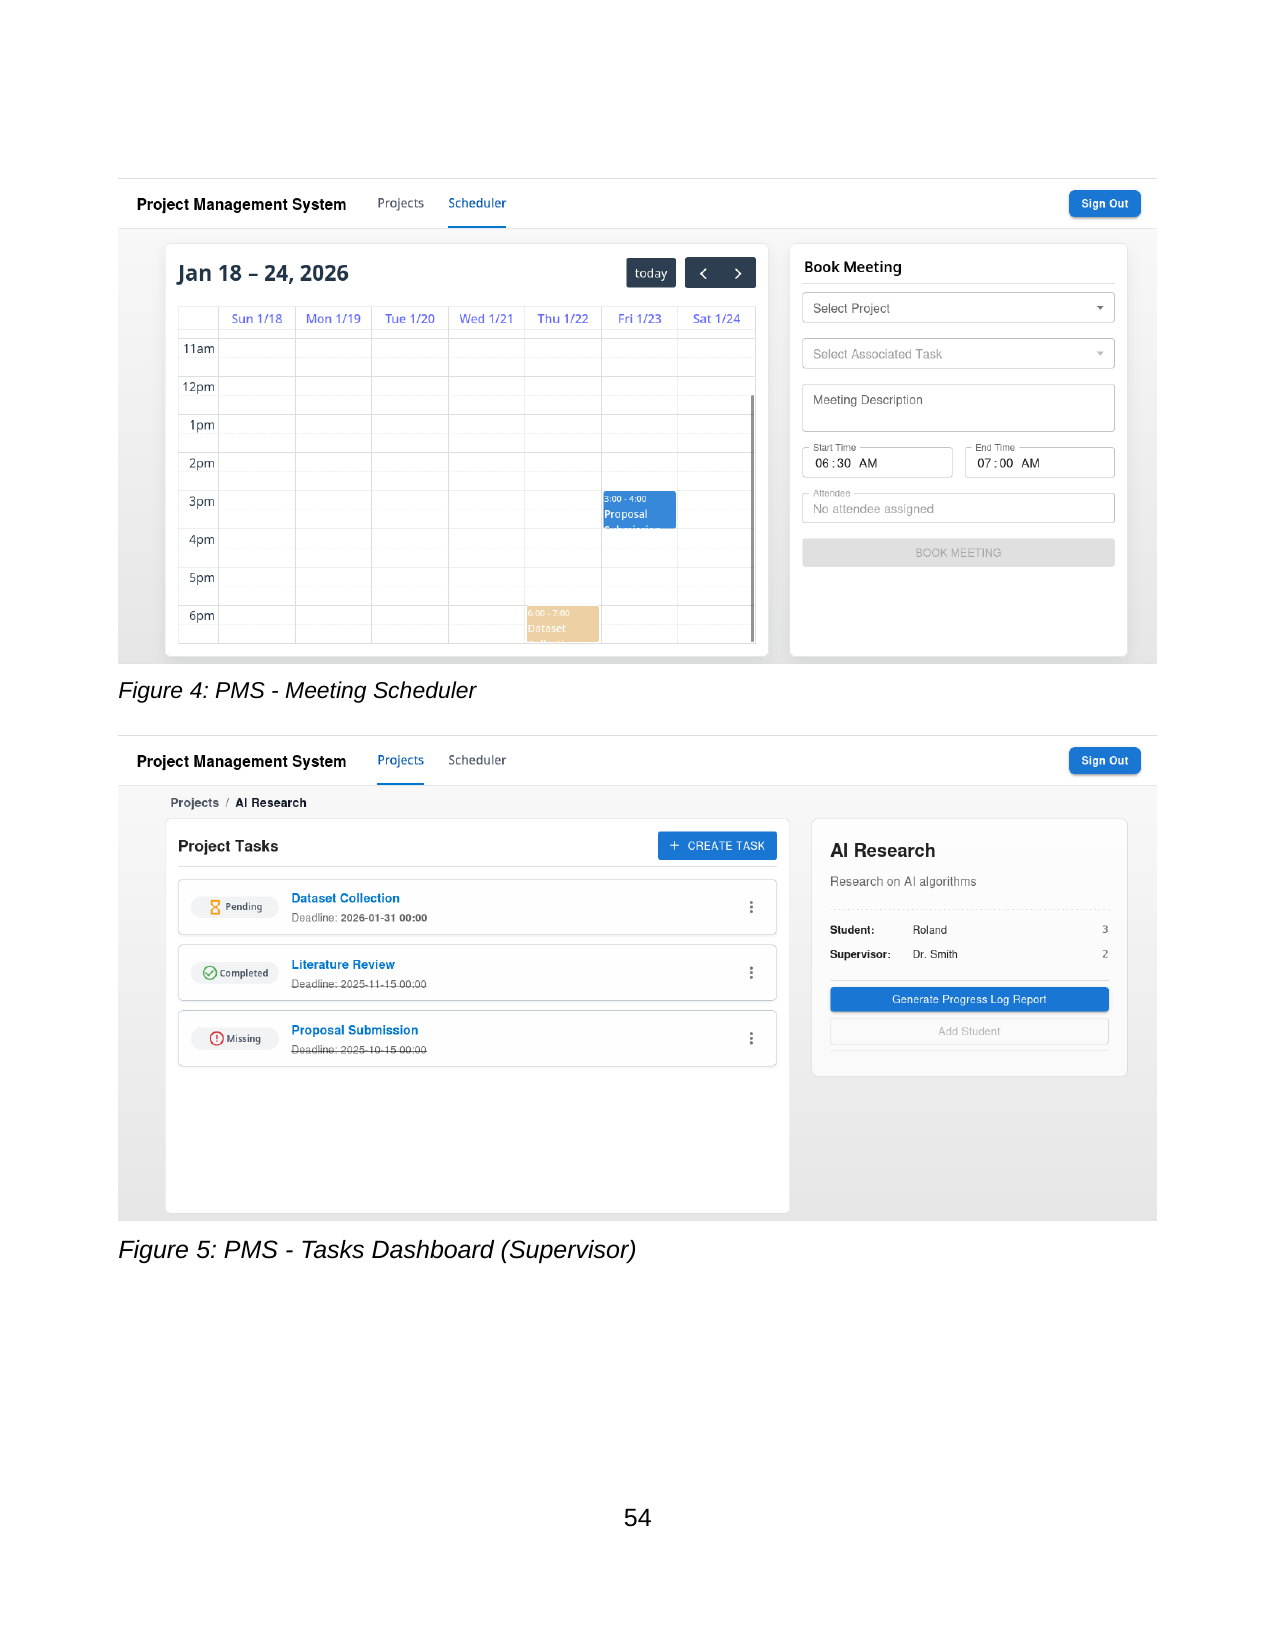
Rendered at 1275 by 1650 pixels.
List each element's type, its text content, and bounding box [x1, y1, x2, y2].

text Figure 4: PMS - Meeting Scheduler [118, 664, 1157, 703]
picture [118, 732, 1157, 1221]
text Figure 5: PMS - Tasks Dashboard (Supervisor) [118, 1221, 1157, 1263]
picture [118, 175, 1157, 664]
